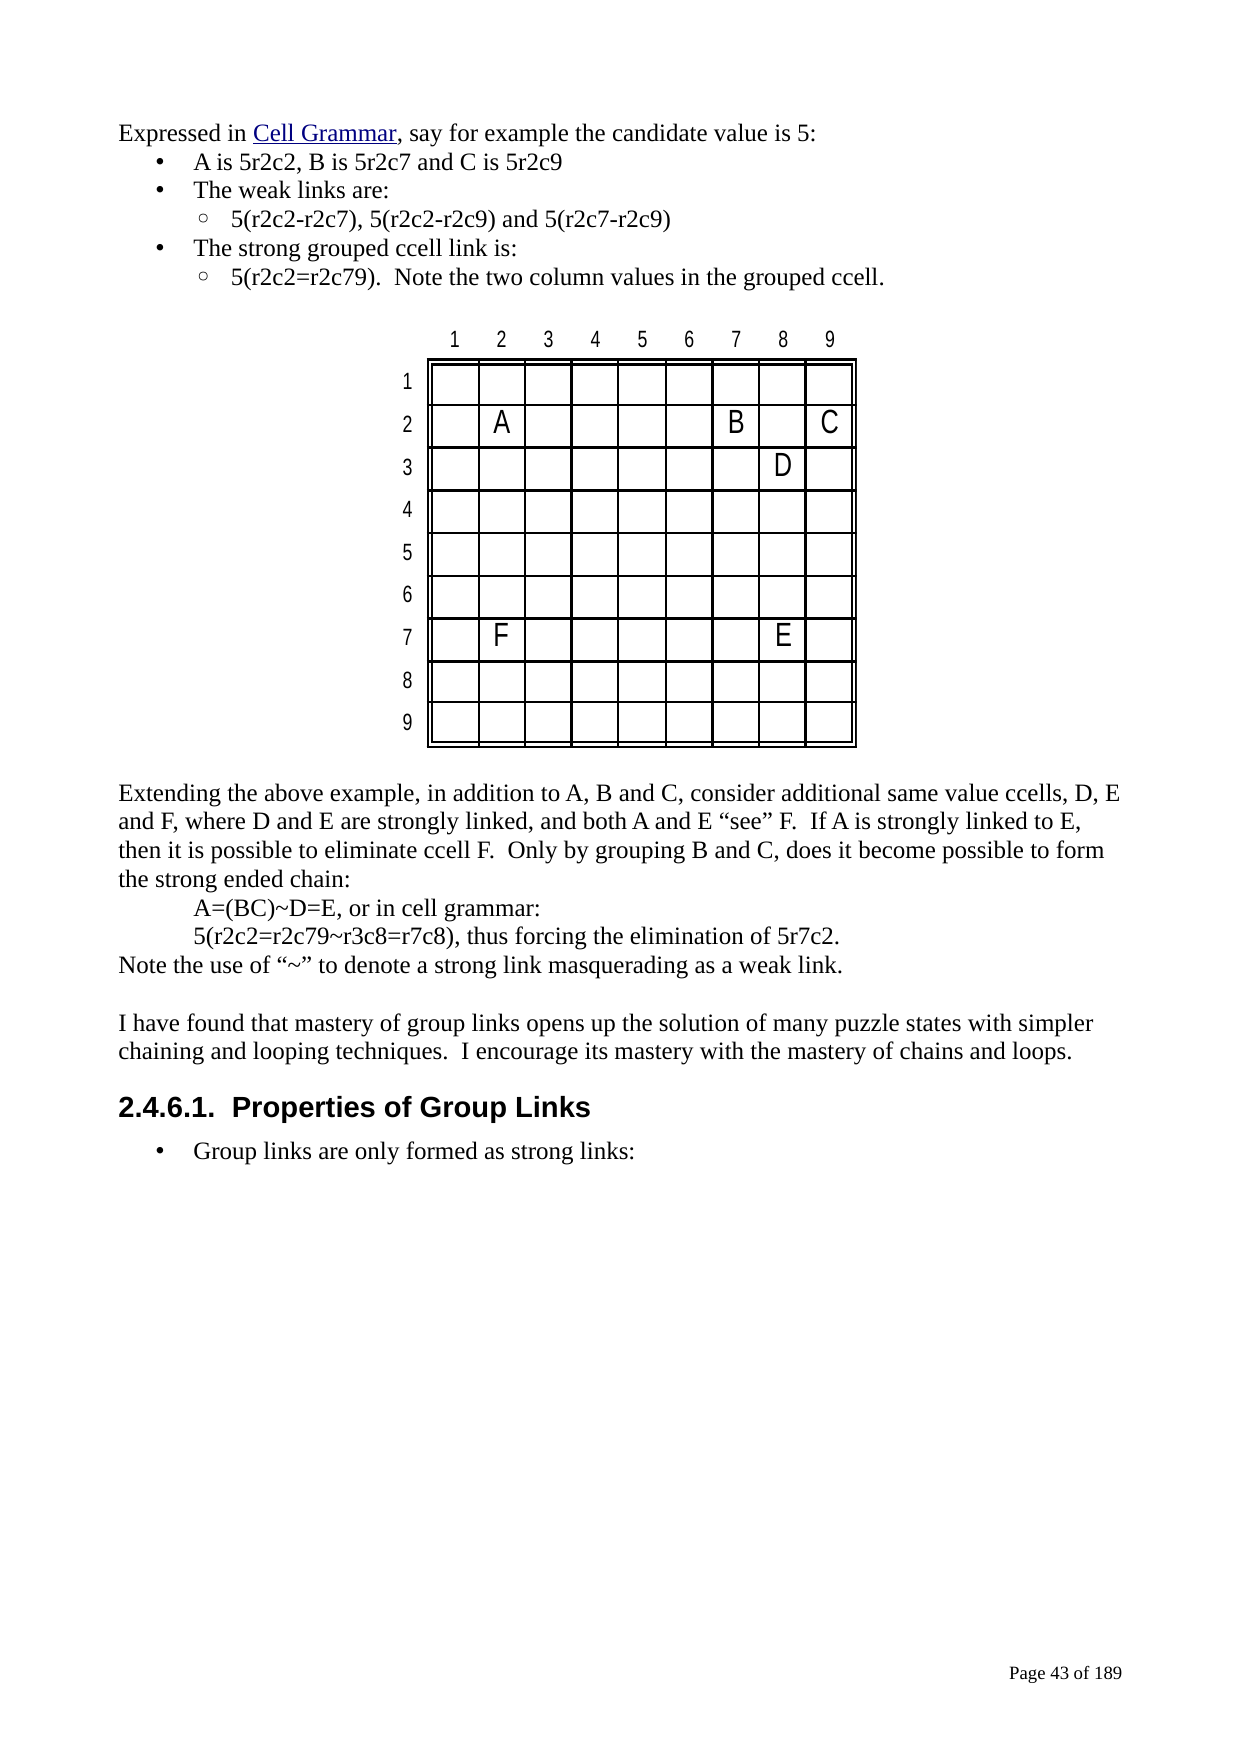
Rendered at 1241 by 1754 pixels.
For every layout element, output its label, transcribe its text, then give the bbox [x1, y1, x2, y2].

list 5(r2c2=r2c79). Note the two column values in the grouped ccell. [193, 262, 1122, 291]
text I have found that mastery of group links opens up the solution of many puzzle states with simpler chaining and looping techniques. I encourage its mastery with the mastery of chains and loops. [118, 1008, 1122, 1065]
text 5(r2c2=r2c79~r3c8=r7c8), thus forcing the elimination of 5r7c2. [118, 921, 1122, 950]
list 5(r2c2-r2c7), 5(r2c2-r2c9) and 5(r2c7-r2c9) [193, 204, 1122, 233]
text Note the use of “~” to denote a strong link masquerading as a weak link. [118, 950, 1122, 979]
list The weak links are: [156, 176, 1122, 204]
text Expressed in Cell Grammar, say for example the candidate value is 5: [118, 118, 1122, 147]
text Extending the above example, in addition to A, B and C, consider additional same value ccells, D, E and F, where D and E are strongly linked, and both A and E “see” F. If A is strongly linked to E, then it is possible to eliminate ccell F. Only by grouping B and C, does it become possible to form the strong ended chain: [118, 778, 1122, 893]
list A is 5r2c2, B is 5r2c7 and C is 5r2c9 [156, 147, 1122, 176]
list Group links are only formed as strong links: [156, 1136, 1122, 1165]
subtitle Properties of Group Links [118, 1090, 1122, 1124]
list The strong grouped ccell link is: [156, 233, 1122, 262]
text A=(BC)~D=E, or in cell grammar: [118, 893, 1122, 921]
